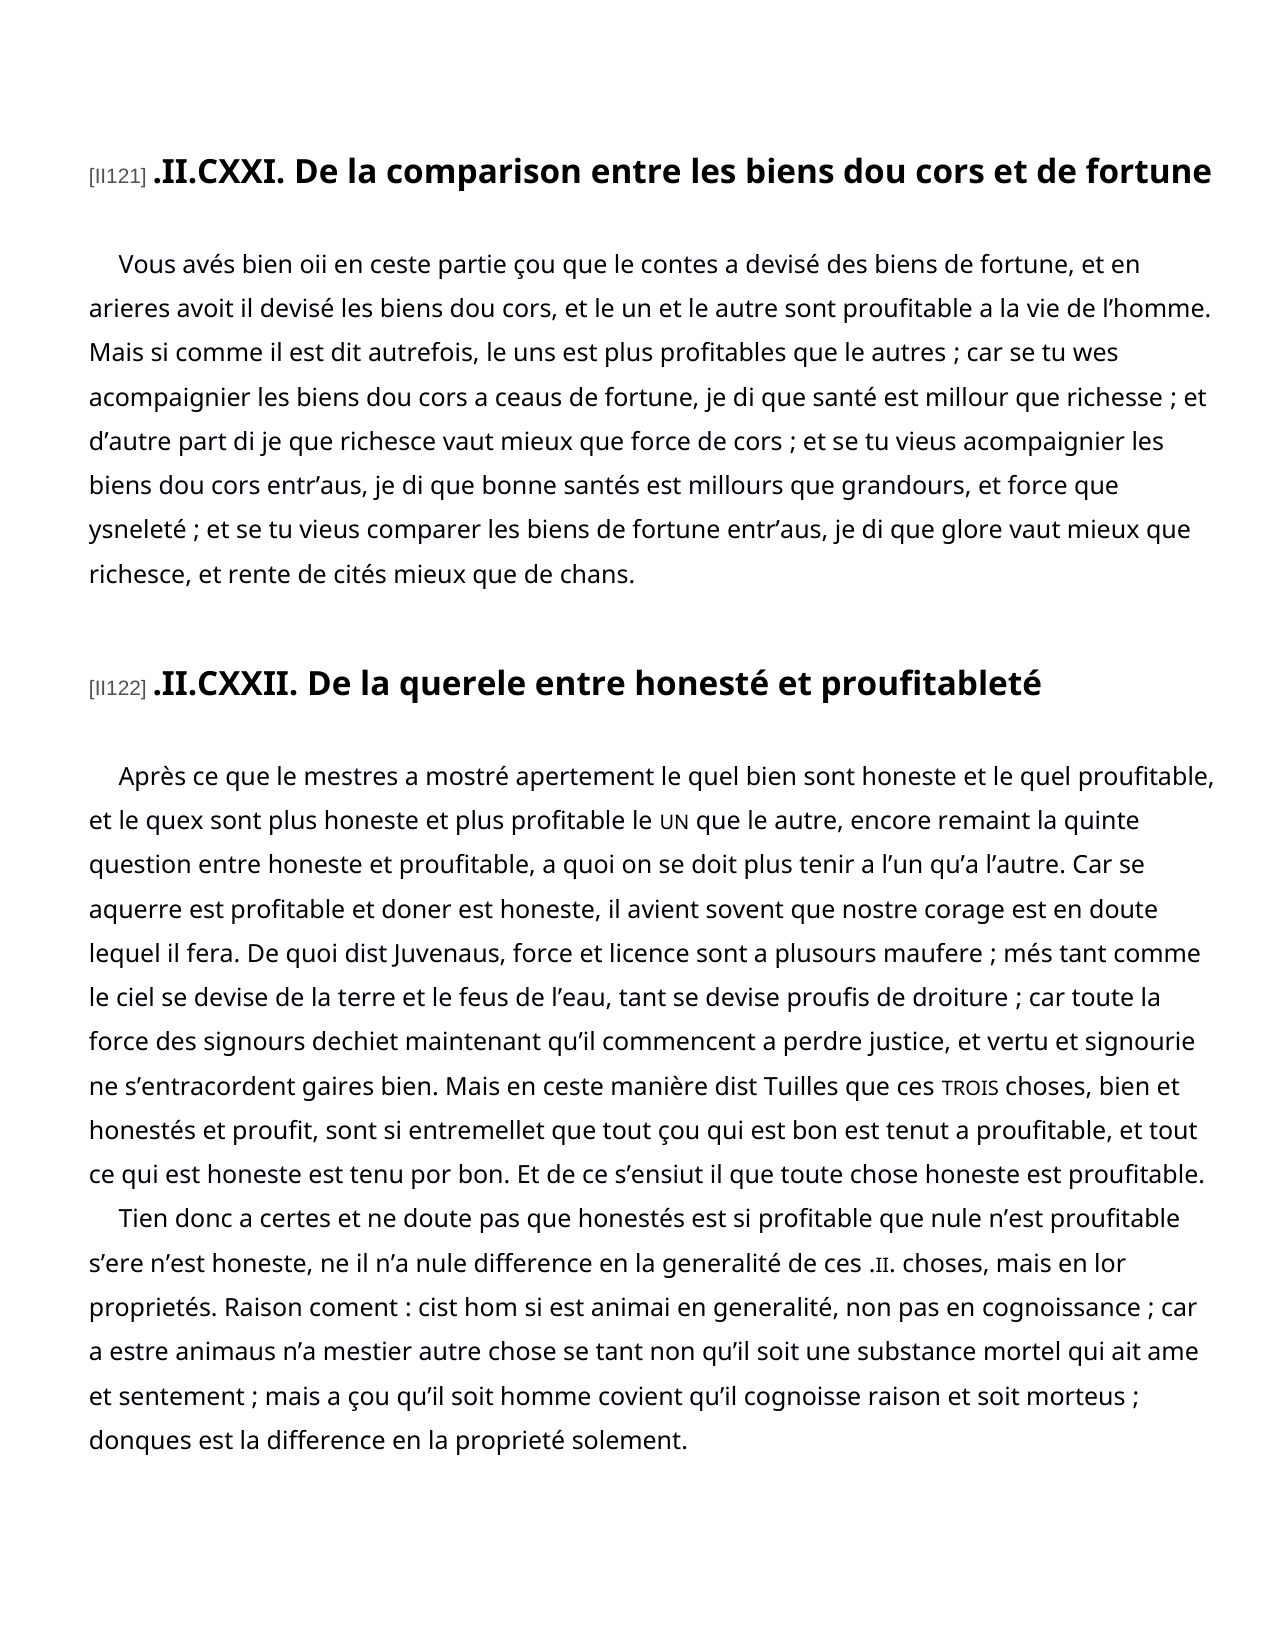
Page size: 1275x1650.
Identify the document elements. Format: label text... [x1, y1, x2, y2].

text Tien donc a certes et ne doute pas que honestés est si profitable que nule n’est proufitable s’ere n’est honeste, ne il n’a nule difference en la generalité de ces .ii. choses, mais en lor proprietés. Raison coment : cist hom si est animai en generalité, non pas en cognoissance ; car a estre animaus n’a mestier autre chose se tant non qu’il soit une substance mortel qui ait ame et sentement ; mais a çou qu’il soit homme covient qu’il cognoisse raison et soit morteus ; donques est la difference en la proprieté solement. [89, 1201, 1216, 1457]
text Après ce que le mestres a mostré apertement le quel bien sont honeste et le quel proufitable, et le quex sont plus honeste et plus profitable le un que le autre, encore remaint la quinte question entre honeste et proufitable, a quoi on se doit plus tenir a l’un qu’a l’autre. Car se aquerre est profitable et doner est honeste, il avient sovent que nostre corage est en doute lequel il fera. De quoi dist Juvenaus, force et licence sont a plusours maufere ; més tant comme le ciel se devise de la terre et le feus de l’eau, tant se devise proufis de droiture ; car toute la force des signours dechiet maintenant qu’il commencent a perdre justice, et vertu et signourie ne s’entracordent gaires bien. Mais en ceste manière dist Tuilles que ces trois choses, bien et honestés et proufit, sont si entremellet que tout çou qui est bon est tenut a proufitable, et tout ce qui est honeste est tenu por bon. Et de ce s’ensiut il que toute chose honeste est proufitable. [89, 758, 1216, 1191]
text Vous avés bien oii en ceste partie çou que le contes a devisé des biens de fortune, et en arieres avoit il devisé les biens dou cors, et le un et le autre sont proufitable a la vie de l’homme. Mais si comme il est dit autrefois, le uns est plus profitables que le autres ; car se tu wes acompaignier les biens dou cors a ceaus de fortune, je di que santé est millour que richesse ; et d’autre part di je que richesce vaut mieux que force de cors ; et se tu vieus acompaignier les biens dou cors entr’aus, je di que bonne santés est millours que grandours, et force que ysneleté ; et se tu vieus comparer les biens de fortune entr’aus, je di que glore vaut mieux que richesce, et rente de cités mieux que de chans. [89, 246, 1216, 590]
subtitle [II122] .II.CXXII. De la querele entre honesté et proufitableté [89, 660, 1216, 705]
subtitle [II121] .II.CXXI. De la comparison entre les biens dou cors et de fortune [89, 148, 1216, 193]
